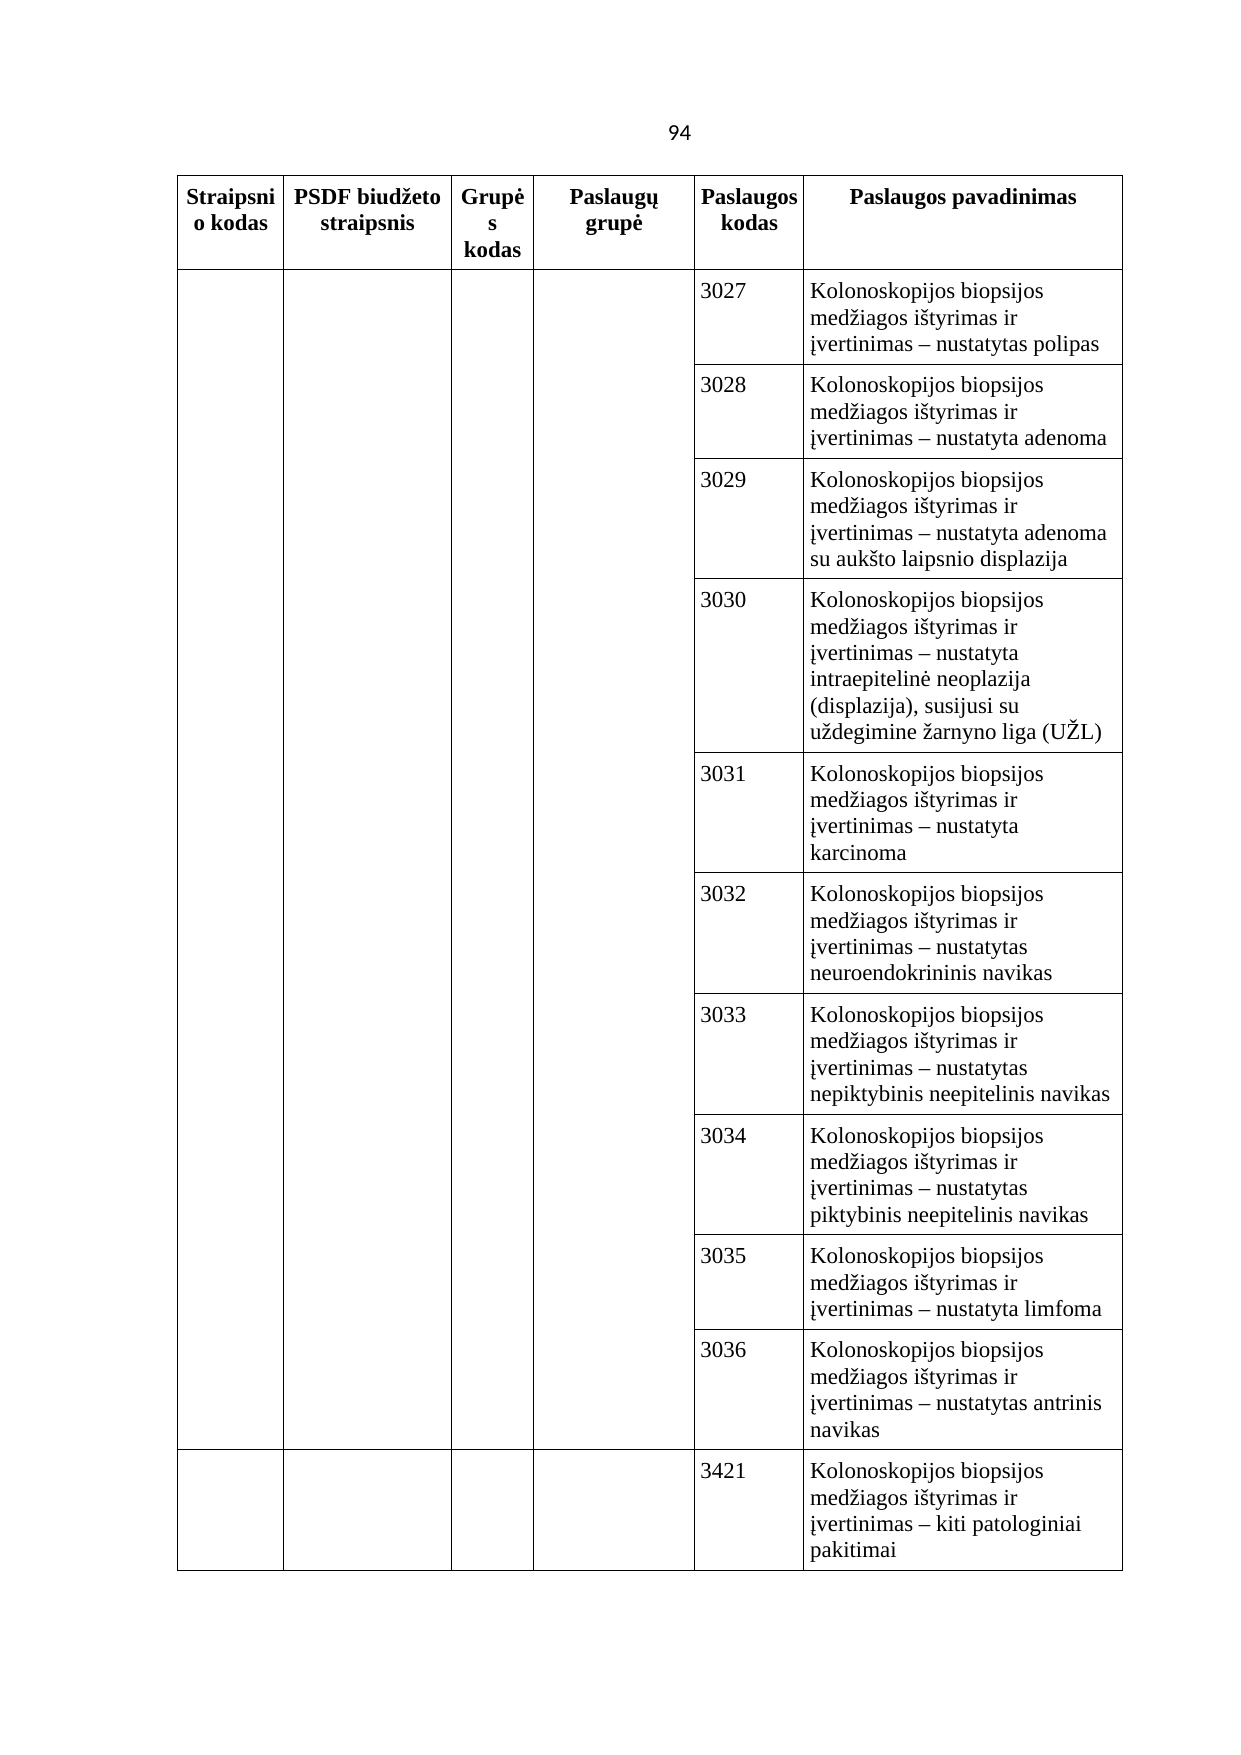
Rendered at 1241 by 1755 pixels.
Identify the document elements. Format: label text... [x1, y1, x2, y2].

table_cell [178, 872, 283, 993]
table_cell [284, 872, 451, 993]
table_cell [284, 993, 451, 1113]
table_cell [534, 1450, 694, 1570]
table_cell [534, 872, 694, 993]
table_cell 3028 [695, 365, 803, 458]
table_cell [452, 1450, 533, 1570]
table_cell [178, 458, 283, 578]
table_cell [452, 270, 533, 363]
table_cell 3421 [695, 1450, 803, 1570]
table_cell [284, 1114, 451, 1234]
table_cell [284, 578, 451, 752]
table_cell [534, 578, 694, 752]
table_cell 3035 [695, 1235, 803, 1328]
table_cell 3030 [695, 579, 803, 752]
table_cell [452, 872, 533, 993]
table_header Straipsnio kodas [178, 176, 283, 269]
table_cell [284, 1450, 451, 1570]
table_cell Kolonoskopijos biopsijos medžiagos ištyrimas ir įvertinimas – nustatytas piktybinis neepitelinis navikas [804, 1115, 1122, 1234]
table_cell Kolonoskopijos biopsijos medžiagos ištyrimas ir įvertinimas – nustatytas antrinis navikas [804, 1330, 1122, 1449]
table_cell [534, 993, 694, 1113]
table_cell [284, 364, 451, 458]
table_cell Kolonoskopijos biopsijos medžiagos ištyrimas ir įvertinimas – nustatyta limfoma [804, 1235, 1122, 1328]
table_cell 3029 [695, 459, 803, 578]
table_cell Kolonoskopijos biopsijos medžiagos ištyrimas ir įvertinimas – nustatyta adenoma [804, 365, 1122, 458]
table_cell [284, 458, 451, 578]
table_cell [178, 1450, 283, 1570]
table_cell [534, 1114, 694, 1234]
table_cell Kolonoskopijos biopsijos medžiagos ištyrimas ir įvertinimas – nustatyta karcinoma [804, 753, 1122, 872]
table_cell [178, 578, 283, 752]
table_cell Kolonoskopijos biopsijos medžiagos ištyrimas ir įvertinimas – nustatytas polipas [804, 270, 1122, 363]
table_cell [452, 458, 533, 578]
table_cell [534, 458, 694, 578]
table_cell [534, 1234, 694, 1328]
table_cell [178, 270, 283, 363]
table_header Grupės kodas [452, 176, 533, 269]
table_cell [452, 752, 533, 872]
table_cell [284, 1329, 451, 1449]
table_cell [452, 1234, 533, 1328]
table_cell [534, 1329, 694, 1449]
table_cell [452, 1329, 533, 1449]
table_cell 3031 [695, 753, 803, 872]
table_cell [534, 752, 694, 872]
table_cell [178, 1329, 283, 1449]
table_header Paslaugos pavadinimas [804, 176, 1122, 269]
table_cell Kolonoskopijos biopsijos medžiagos ištyrimas ir įvertinimas – nustatytas neuroendokrininis navikas [804, 873, 1122, 993]
table_cell Kolonoskopijos biopsijos medžiagos ištyrimas ir įvertinimas – nustatyta adenoma su aukšto laipsnio displazija [804, 459, 1122, 578]
table_cell 3036 [695, 1330, 803, 1449]
table_cell [178, 993, 283, 1113]
table_cell [534, 270, 694, 363]
table_cell 3032 [695, 873, 803, 993]
table_cell 3033 [695, 994, 803, 1113]
table_cell Kolonoskopijos biopsijos medžiagos ištyrimas ir įvertinimas – nustatytas nepiktybinis neepitelinis navikas [804, 994, 1122, 1113]
table_header Paslaugų grupė [534, 176, 694, 269]
table_cell 3027 [695, 270, 803, 363]
table_cell [452, 578, 533, 752]
table_cell [178, 752, 283, 872]
table_cell [452, 364, 533, 458]
table_cell [178, 1114, 283, 1234]
table_header PSDF biudžeto straipsnis [284, 176, 451, 269]
table_cell [452, 1114, 533, 1234]
table_cell [178, 1234, 283, 1328]
table_cell Kolonoskopijos biopsijos medžiagos ištyrimas ir įvertinimas – nustatyta intraepitelinė neoplazija (displazija), susijusi su uždegimine žarnyno liga (UŽL) [804, 579, 1122, 752]
table_header Paslaugos kodas [695, 176, 803, 269]
table_cell [534, 364, 694, 458]
table_cell Kolonoskopijos biopsijos medžiagos ištyrimas ir įvertinimas – kiti patologiniai pakitimai [804, 1450, 1122, 1570]
table_cell 3034 [695, 1115, 803, 1234]
table_cell [284, 270, 451, 363]
table_cell [284, 1234, 451, 1328]
table_cell [178, 364, 283, 458]
table_cell [284, 752, 451, 872]
table_cell [452, 993, 533, 1113]
